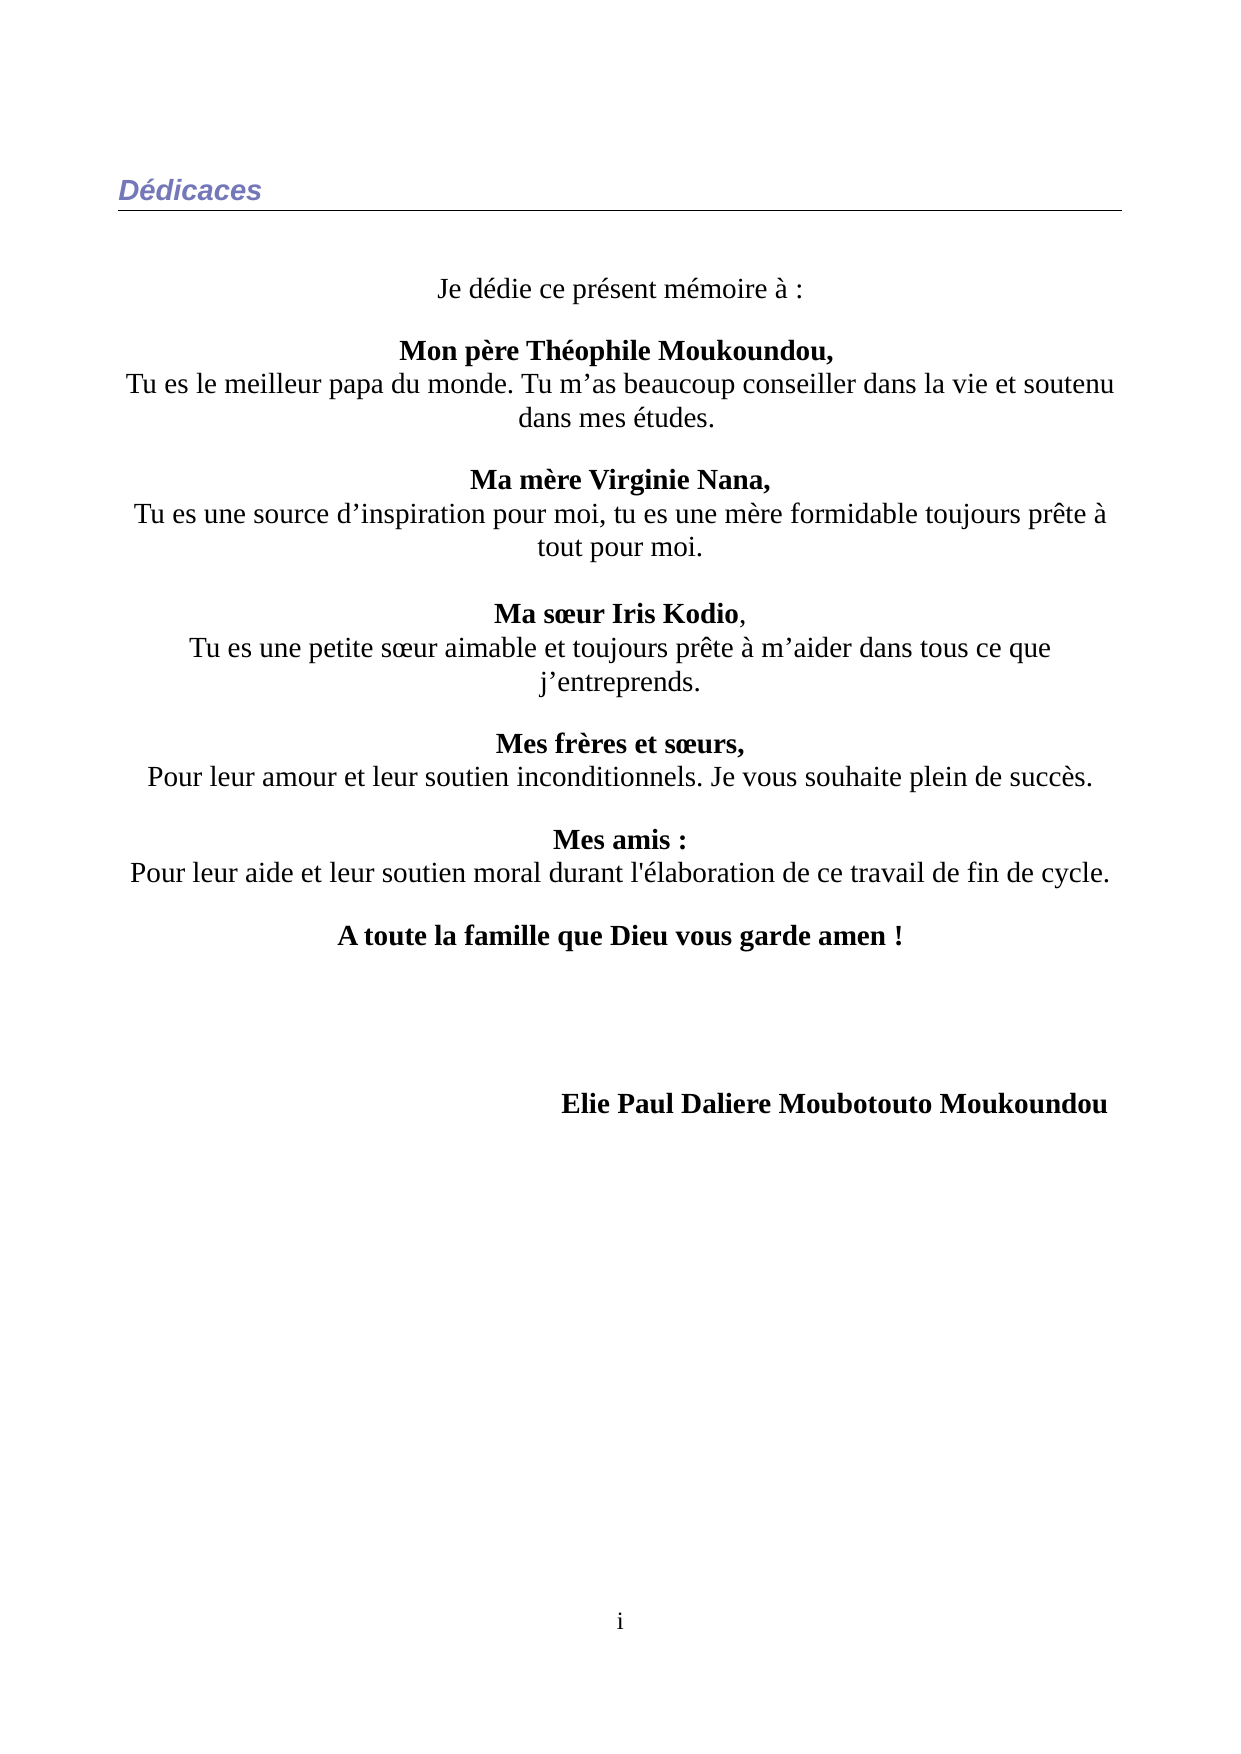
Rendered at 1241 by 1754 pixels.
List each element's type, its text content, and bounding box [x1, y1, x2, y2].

text Mes amis : [118, 822, 1122, 855]
text Ma mère Virginie Nana, [118, 462, 1122, 496]
text Mon père Théophile Moukoundou, [118, 333, 1122, 367]
text Je dédie ce présent mémoire à : [118, 271, 1122, 304]
text Tu es une source d’inspiration pour moi, tu es une mère formidable toujours prête à tout pour moi. [118, 496, 1122, 563]
text Pour leur aide et leur soutien moral durant l'élaboration de ce travail de fin de cycle. [118, 855, 1122, 889]
text Tu es une petite sœur aimable et toujours prête à m’aider dans tous ce que j’entreprends. [118, 630, 1122, 697]
text Tu es le meilleur papa du monde. Tu m’as beaucoup conseiller dans la vie et soutenu dans mes études. [118, 367, 1122, 434]
subtitle Dédicaces [118, 173, 1122, 210]
text Ma sœur Iris Kodio, [118, 597, 1122, 630]
text Mes frères et sœurs, [118, 726, 1122, 759]
text Pour leur amour et leur soutien inconditionnels. Je vous souhaite plein de succès. [118, 759, 1122, 793]
text A toute la famille que Dieu vous garde amen ! [118, 918, 1122, 951]
